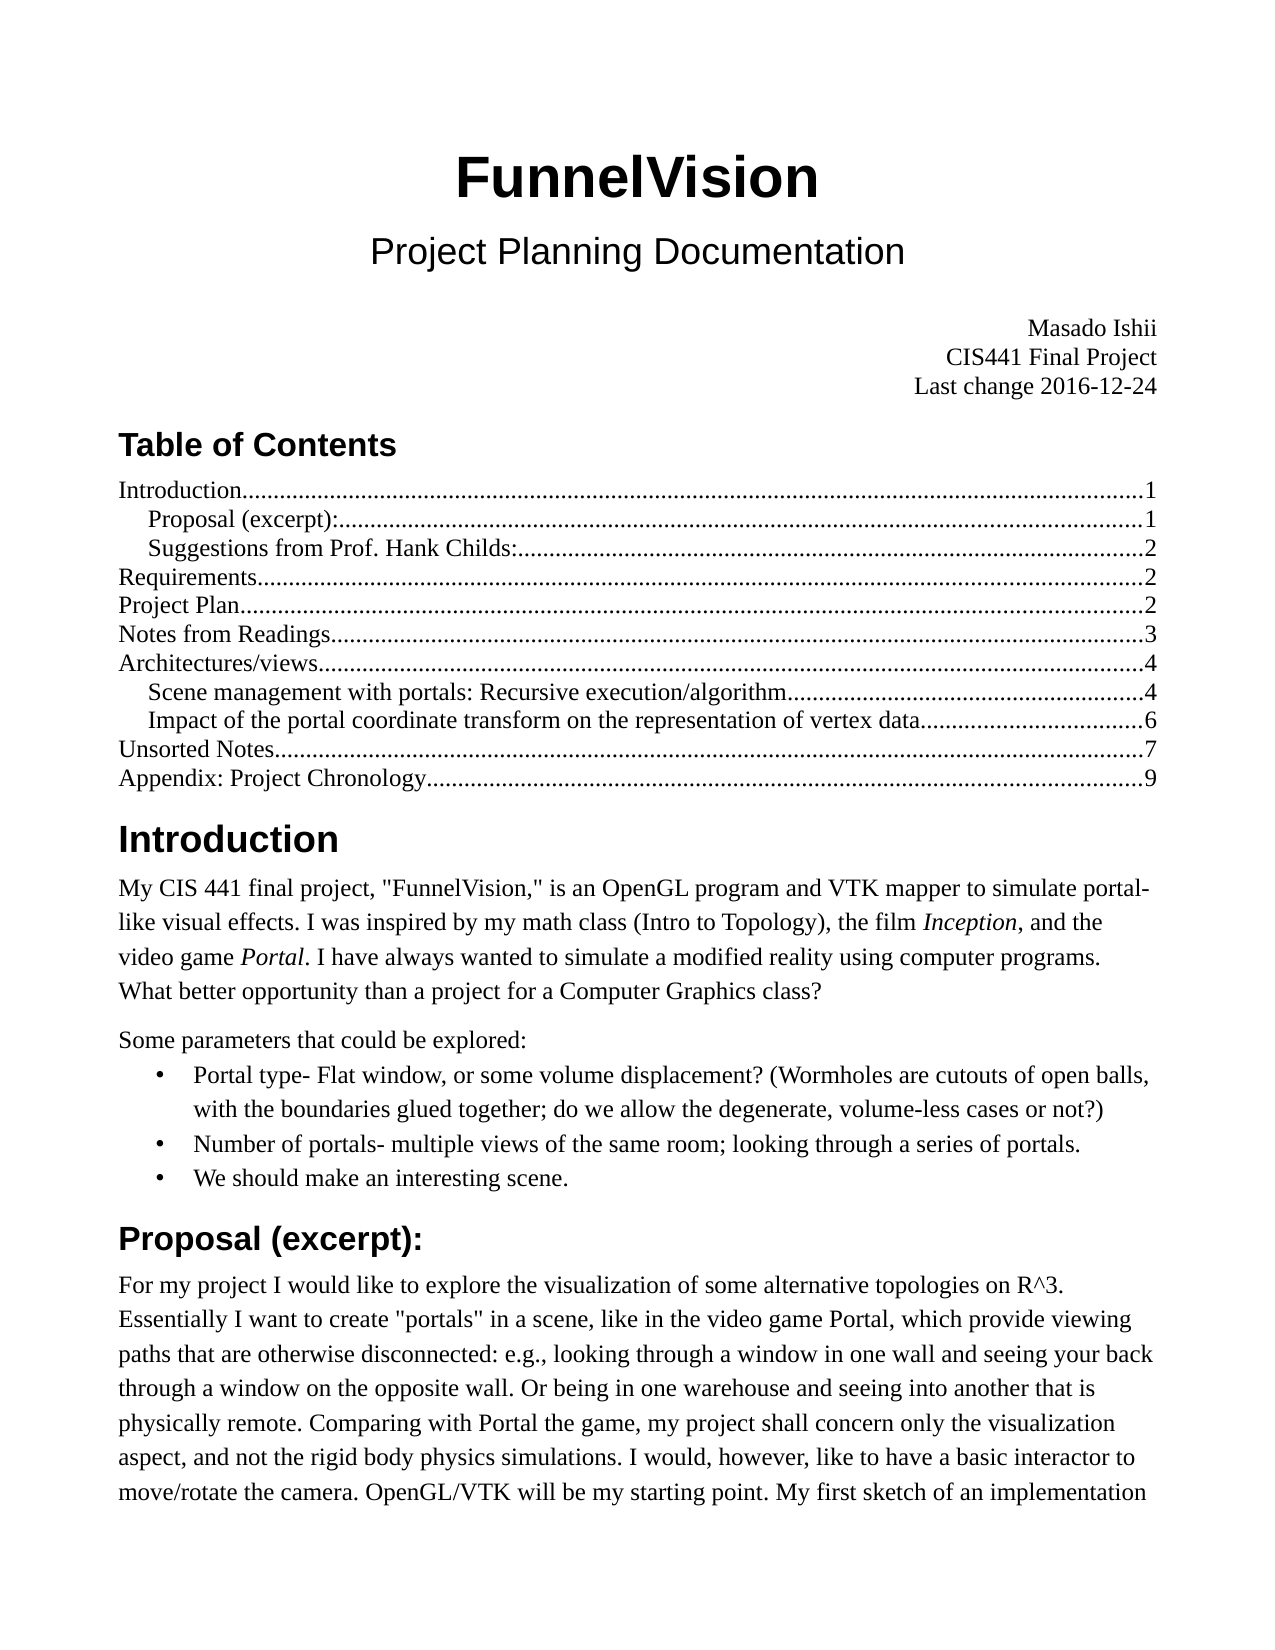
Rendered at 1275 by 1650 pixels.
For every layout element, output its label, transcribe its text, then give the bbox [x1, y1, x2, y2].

list Number of portals- multiple views of the same room; looking through a series of portals. [156, 1129, 1157, 1158]
text Architectures/views 4 [118, 648, 1157, 677]
list Portal type- Flat window, or some volume displacement? (Wormholes are cutouts of open balls, with the boundaries glued together; do we allow the degenerate, volume-less cases or not?) [156, 1060, 1157, 1123]
text Unsorted Notes 7 [118, 734, 1157, 763]
text Suggestions from Prof. Hank Childs: 2 [148, 533, 1157, 562]
text Impact of the portal coordinate transform on the representation of vertex data 6 [148, 706, 1157, 734]
text Some parameters that could be explored: [118, 1025, 1157, 1054]
text For my project I would like to explore the visualization of some alternative topologies on R^3. Essentially I want to create "portals" in a scene, like in the video game Portal, which provide viewing paths that are otherwise disconnected: e.g., looking through a window in one wall and seeing your back through a window on the opposite wall. Or being in one warehouse and seeing into another that is physically remote. Comparing with Portal the game, my project shall concern only the visualization aspect, and not the rigid body physics simulations. I would, however, like to have a basic interactor to move/rotate the camera. OpenGL/VTK will be my starting point. My first sketch of an implementation [118, 1270, 1157, 1505]
text Scene management with portals: Recursive execution/algorithm 4 [148, 677, 1157, 706]
list We should make an interesting scene. [156, 1163, 1157, 1192]
title FunnelVision [118, 143, 1157, 210]
text Appendix: Project Chronology 9 [118, 763, 1157, 792]
text Last change 2016-12-24 [118, 371, 1157, 399]
text Masado Ishii [118, 313, 1157, 342]
text CIS441 Final Project [118, 342, 1157, 371]
text Notes from Readings 3 [118, 619, 1157, 648]
text Requirements 2 [118, 562, 1157, 591]
subtitle Project Planning Documentation [118, 229, 1157, 272]
subtitle Table of Contents [118, 424, 1157, 463]
text Introduction 1 [118, 476, 1157, 504]
text My CIS 441 final project, "FunnelVision," is an OpenGL program and VTK mapper to simulate portal-like visual effects. I was inspired by my math class (Intro to Topology), the film Inception, and the video game Portal. I have always wanted to simulate a modified reality using computer programs. What better opportunity than a project for a Computer Graphics class? [118, 873, 1157, 1005]
text Project Plan 2 [118, 591, 1157, 619]
subtitle Introduction [118, 817, 1157, 860]
text Proposal (excerpt): 1 [148, 504, 1157, 533]
subtitle Proposal (excerpt): [118, 1219, 1157, 1257]
